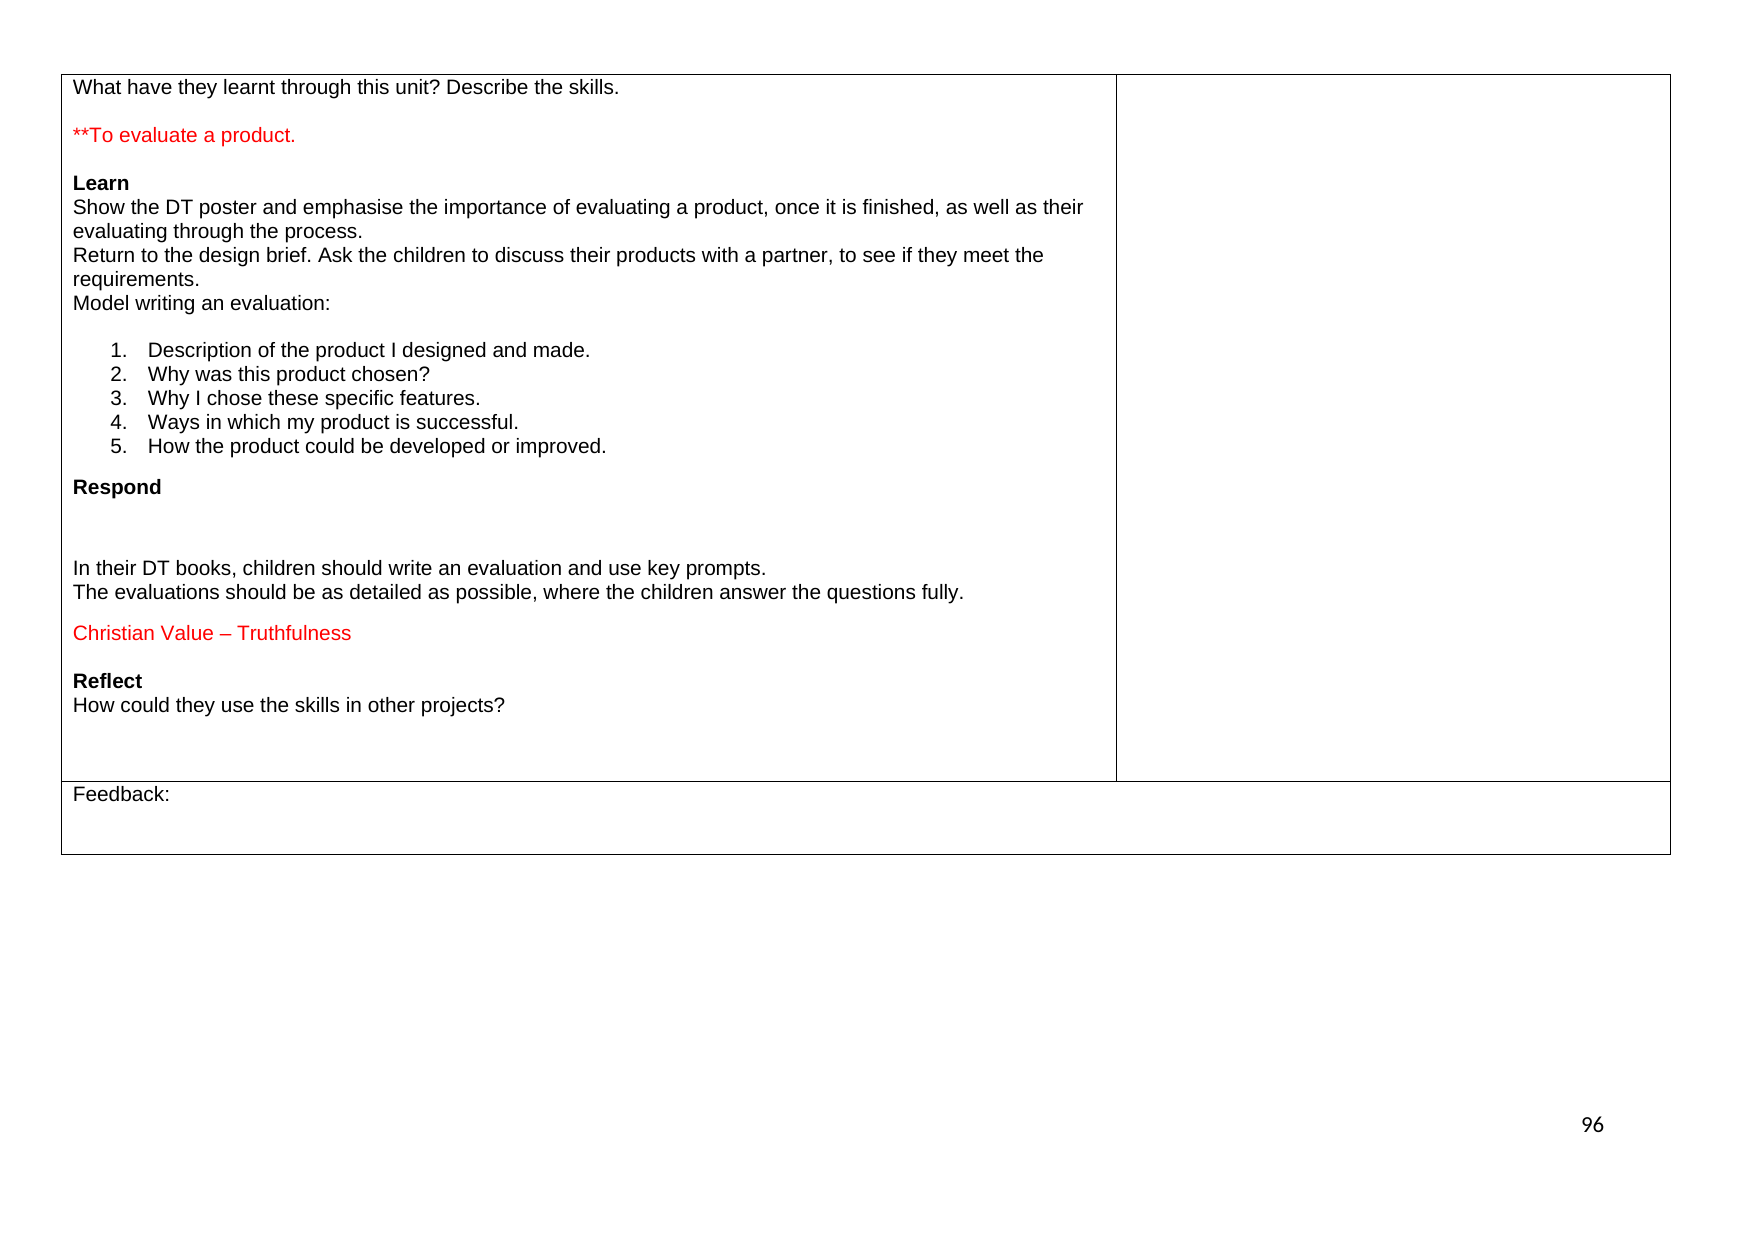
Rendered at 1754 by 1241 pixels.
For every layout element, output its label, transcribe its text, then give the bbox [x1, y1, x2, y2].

table_cell What have they learnt through this unit? Describe the skills. **To evaluate a product. Learn Show the DT poster and emphasise the importance of evaluating a product, once it is finished, as well as their evaluating through the process. Return to the design brief. Ask the children to discuss their products with a partner, to see if they meet the requirements. Model writing an evaluation: Description of the product I designed and made. Why was this product chosen? Why I chose these specific features. Ways in which my product is successful. How the product could be developed or improved. Respond In their DT books, children should write an evaluation and use key prompts. The evaluations should be as detailed as possible, where the children answer the questions fully. Christian Value – Truthfulness Reflect How could they use the skills in other projects? [62, 75, 1116, 781]
table_cell [1117, 75, 1670, 781]
table_cell Feedback: [62, 782, 1670, 854]
